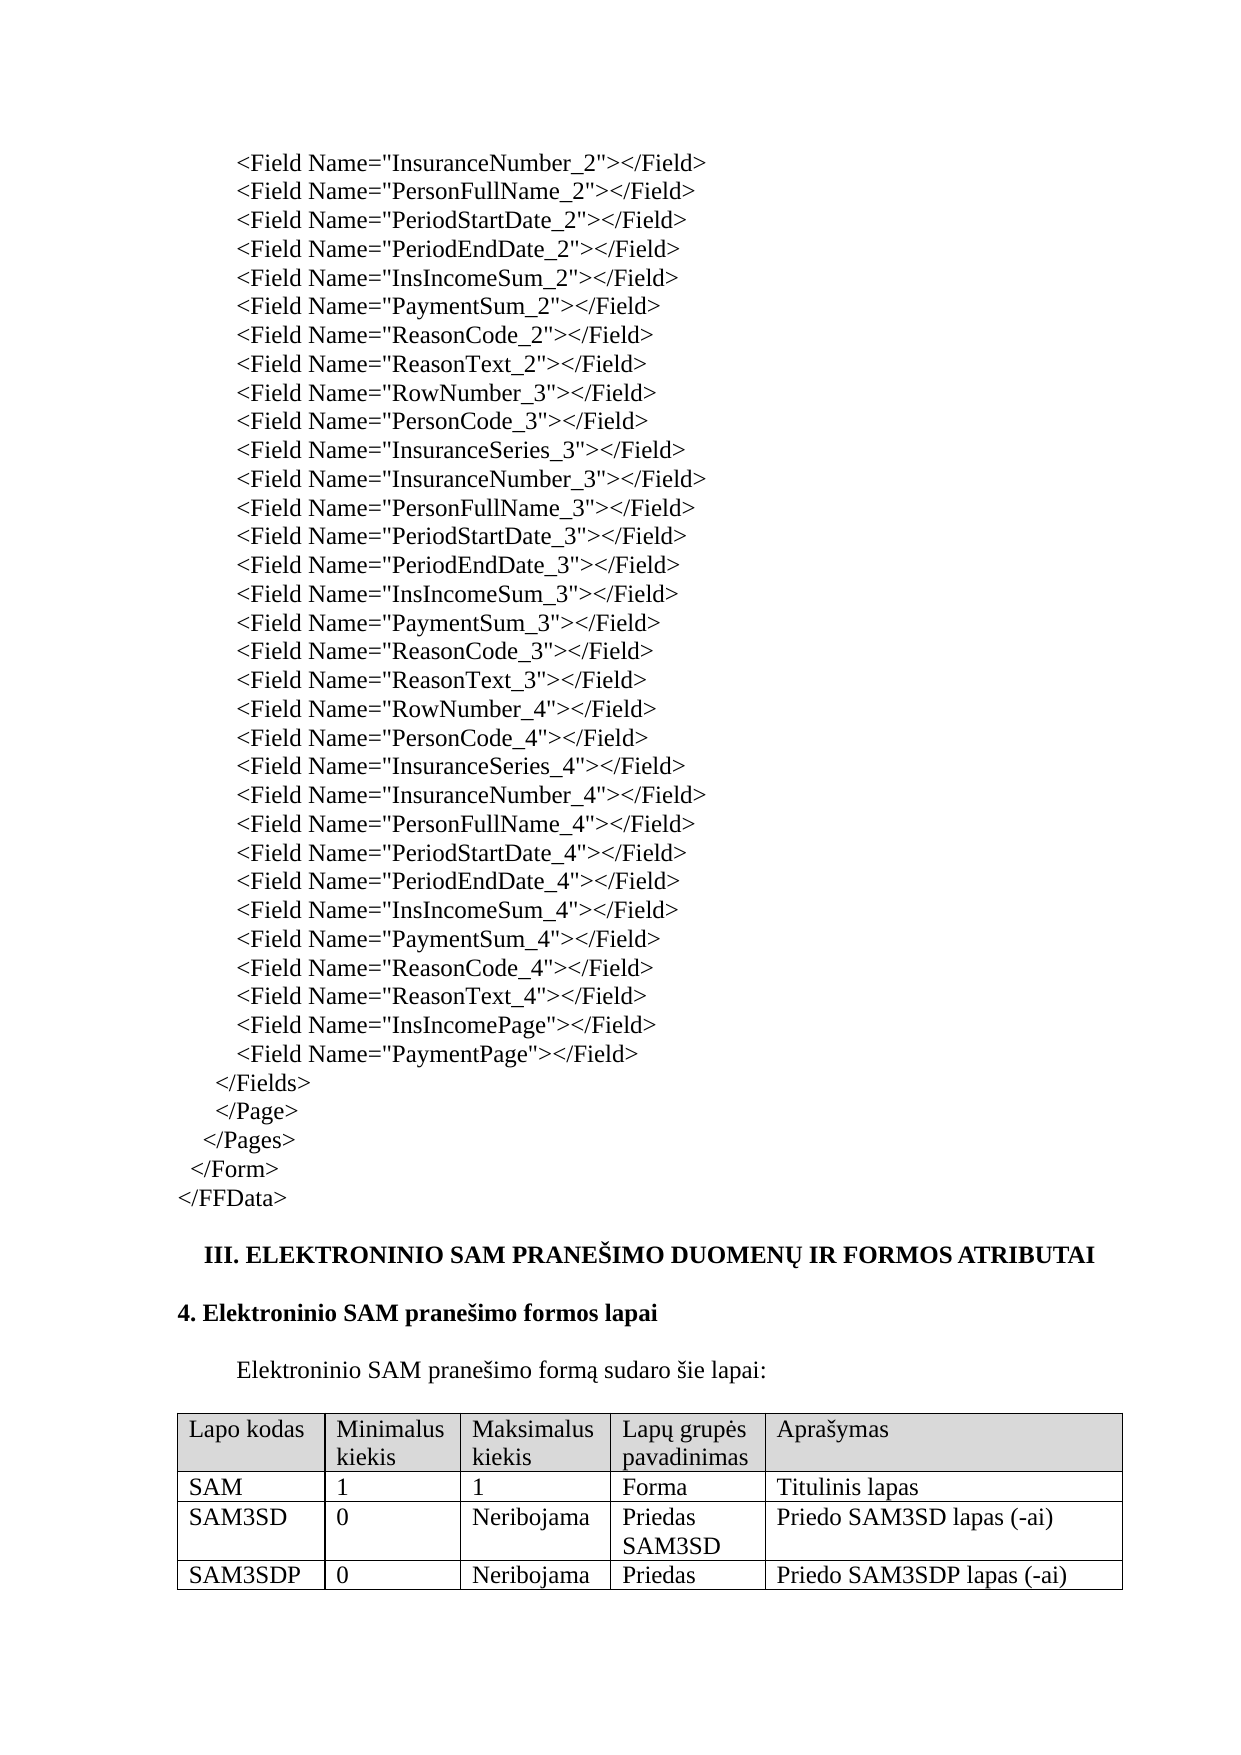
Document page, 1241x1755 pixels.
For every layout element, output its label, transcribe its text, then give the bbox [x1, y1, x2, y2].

text <Field Name="InsuranceNumber_4"></Field> [177, 780, 1122, 809]
text <Field Name="PeriodStartDate_2"></Field> [177, 205, 1122, 234]
text <Field Name="RowNumber_3"></Field> [177, 378, 1122, 406]
table_cell Priedas [611, 1561, 765, 1589]
text <Field Name="InsuranceSeries_3"></Field> [177, 435, 1122, 464]
table_cell Priedo SAM3SD lapas (-ai) [766, 1502, 1122, 1559]
text <Field Name="InsIncomeSum_2"></Field> [177, 263, 1122, 291]
text <Field Name="ReasonCode_4"></Field> [177, 953, 1122, 981]
table_header Maksimalus kiekis [461, 1414, 610, 1471]
text III. Elektroninio SAM Pranešimo DUOMENŲ ir Formos atributai [177, 1240, 1122, 1269]
text <Field Name="PersonCode_4"></Field> [177, 723, 1122, 751]
text <Field Name="PaymentSum_3"></Field> [177, 608, 1122, 636]
text </Fields> [177, 1068, 1122, 1096]
table_cell 0 [326, 1561, 460, 1589]
text <Field Name="InsIncomeSum_4"></Field> [177, 895, 1122, 924]
table_cell SAM [178, 1472, 324, 1501]
table_cell Neribojama [461, 1502, 610, 1559]
text <Field Name="PersonFullName_2"></Field> [177, 176, 1122, 205]
table_cell 1 [326, 1472, 460, 1501]
text <Field Name="ReasonText_3"></Field> [177, 665, 1122, 694]
table_cell 1 [461, 1472, 610, 1501]
text </Page> [177, 1096, 1122, 1125]
text <Field Name="PersonCode_3"></Field> [177, 406, 1122, 435]
table_cell Forma [611, 1472, 765, 1501]
text <Field Name="PeriodEndDate_3"></Field> [177, 550, 1122, 579]
table_header Lapų grupės pavadinimas [611, 1414, 765, 1471]
text <Field Name="PaymentPage"></Field> [177, 1039, 1122, 1068]
text </Pages> [177, 1125, 1122, 1154]
text <Field Name="PaymentSum_2"></Field> [177, 291, 1122, 320]
text <Field Name="ReasonText_2"></Field> [177, 349, 1122, 378]
text <Field Name="InsuranceSeries_4"></Field> [177, 751, 1122, 780]
text Elektroninio SAM pranešimo formą sudaro šie lapai: [177, 1355, 1122, 1384]
text 4. Elektroninio SAM pranešimo formos lapai [177, 1298, 1122, 1326]
table_header Minimalus kiekis [326, 1414, 460, 1471]
text <Field Name="InsIncomePage"></Field> [177, 1010, 1122, 1039]
table_cell Neribojama [461, 1561, 610, 1589]
table_header Lapo kodas [178, 1414, 324, 1471]
text <Field Name="ReasonCode_3"></Field> [177, 636, 1122, 665]
text <Field Name="InsuranceNumber_3"></Field> [177, 464, 1122, 493]
text <Field Name="PeriodStartDate_4"></Field> [177, 838, 1122, 866]
text <Field Name="RowNumber_4"></Field> [177, 694, 1122, 723]
table_header Aprašymas [766, 1414, 1122, 1471]
text <Field Name="PersonFullName_3"></Field> [177, 493, 1122, 521]
table_cell Priedo SAM3SDP lapas (-ai) [766, 1561, 1122, 1589]
table_cell Priedas SAM3SD [611, 1502, 765, 1559]
text <Field Name="PeriodEndDate_4"></Field> [177, 866, 1122, 895]
text <Field Name="PaymentSum_4"></Field> [177, 924, 1122, 953]
text <Field Name="PersonFullName_4"></Field> [177, 809, 1122, 838]
text <Field Name="InsIncomeSum_3"></Field> [177, 579, 1122, 608]
text <Field Name="ReasonCode_2"></Field> [177, 320, 1122, 349]
text <Field Name="PeriodStartDate_3"></Field> [177, 521, 1122, 550]
table_cell Titulinis lapas [766, 1472, 1122, 1501]
table_cell SAM3SD [178, 1502, 324, 1559]
text </Form> [177, 1154, 1122, 1183]
table_cell 0 [326, 1502, 460, 1559]
table_cell SAM3SDP [178, 1561, 324, 1589]
text <Field Name="InsuranceNumber_2"></Field> [177, 148, 1122, 176]
text </FFData> [177, 1183, 1122, 1211]
text <Field Name="PeriodEndDate_2"></Field> [177, 234, 1122, 263]
text <Field Name="ReasonText_4"></Field> [177, 981, 1122, 1010]
